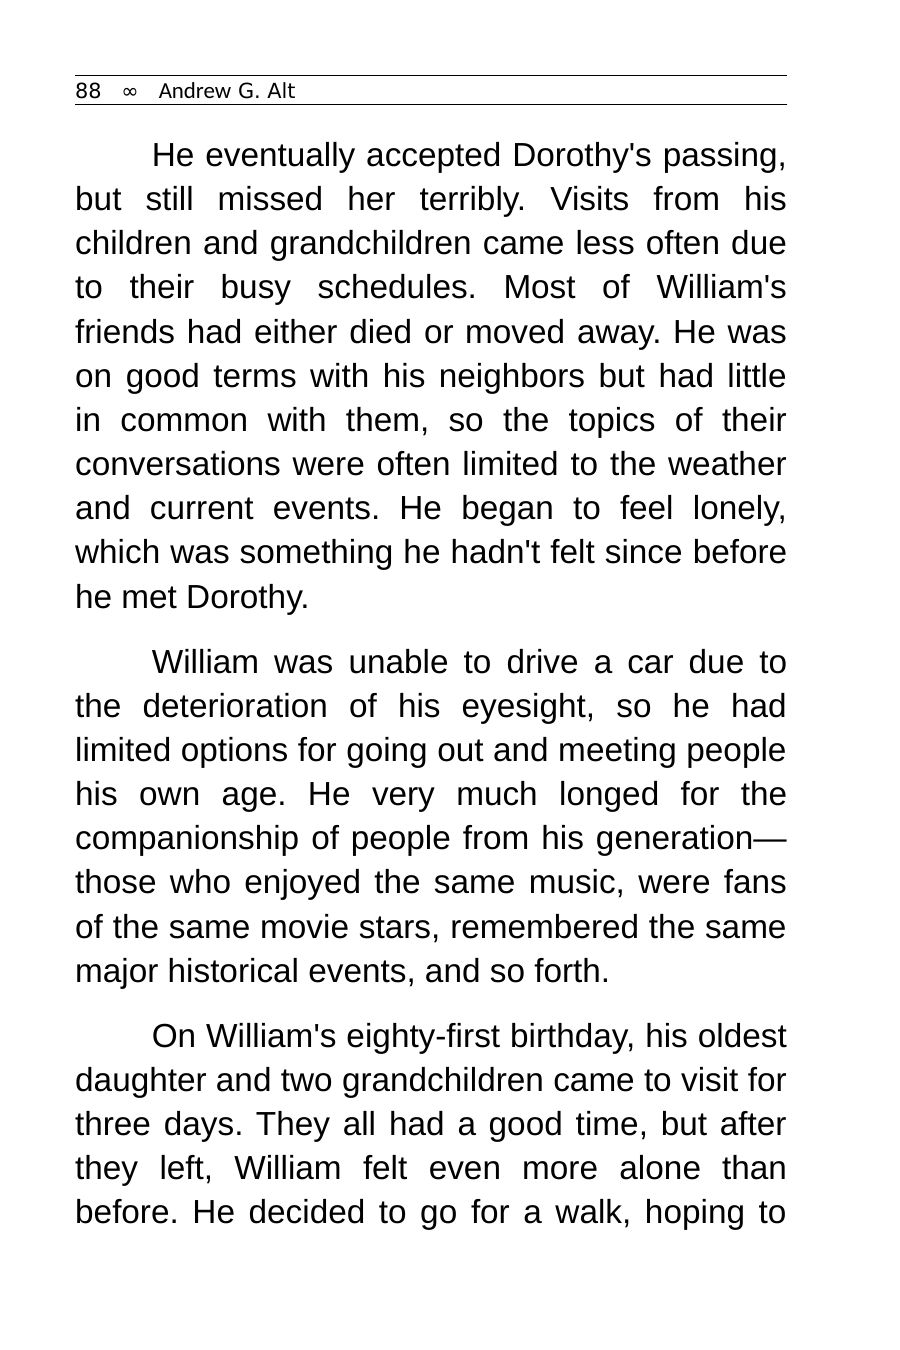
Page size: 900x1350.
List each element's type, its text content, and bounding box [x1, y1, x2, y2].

text William was unable to drive a car due to the deterioration of his eyesight, so he had limited options for going out and meeting people his own age. He very much longed for the companionship of people from his generation—those who enjoyed the same music, were fans of the same movie stars, remembered the same major historical events, and so forth. [75, 642, 787, 989]
text He eventually accepted Dorothy's passing, but still missed her terribly. Visits from his children and grandchildren came less often due to their busy schedules. Most of William's friends had either died or moved away. He was on good terms with his neighbors but had little in common with them, so the topics of their conversations were often limited to the weather and current events. He began to feel lonely, which was something he hadn't felt since before he met Dorothy. [75, 135, 787, 615]
text On William's eighty-first birthday, his oldest daughter and two grandchildren came to visit for three days. They all had a good time, but after they left, William felt even more alone than before. He decided to go for a walk, hoping to [75, 1016, 787, 1231]
